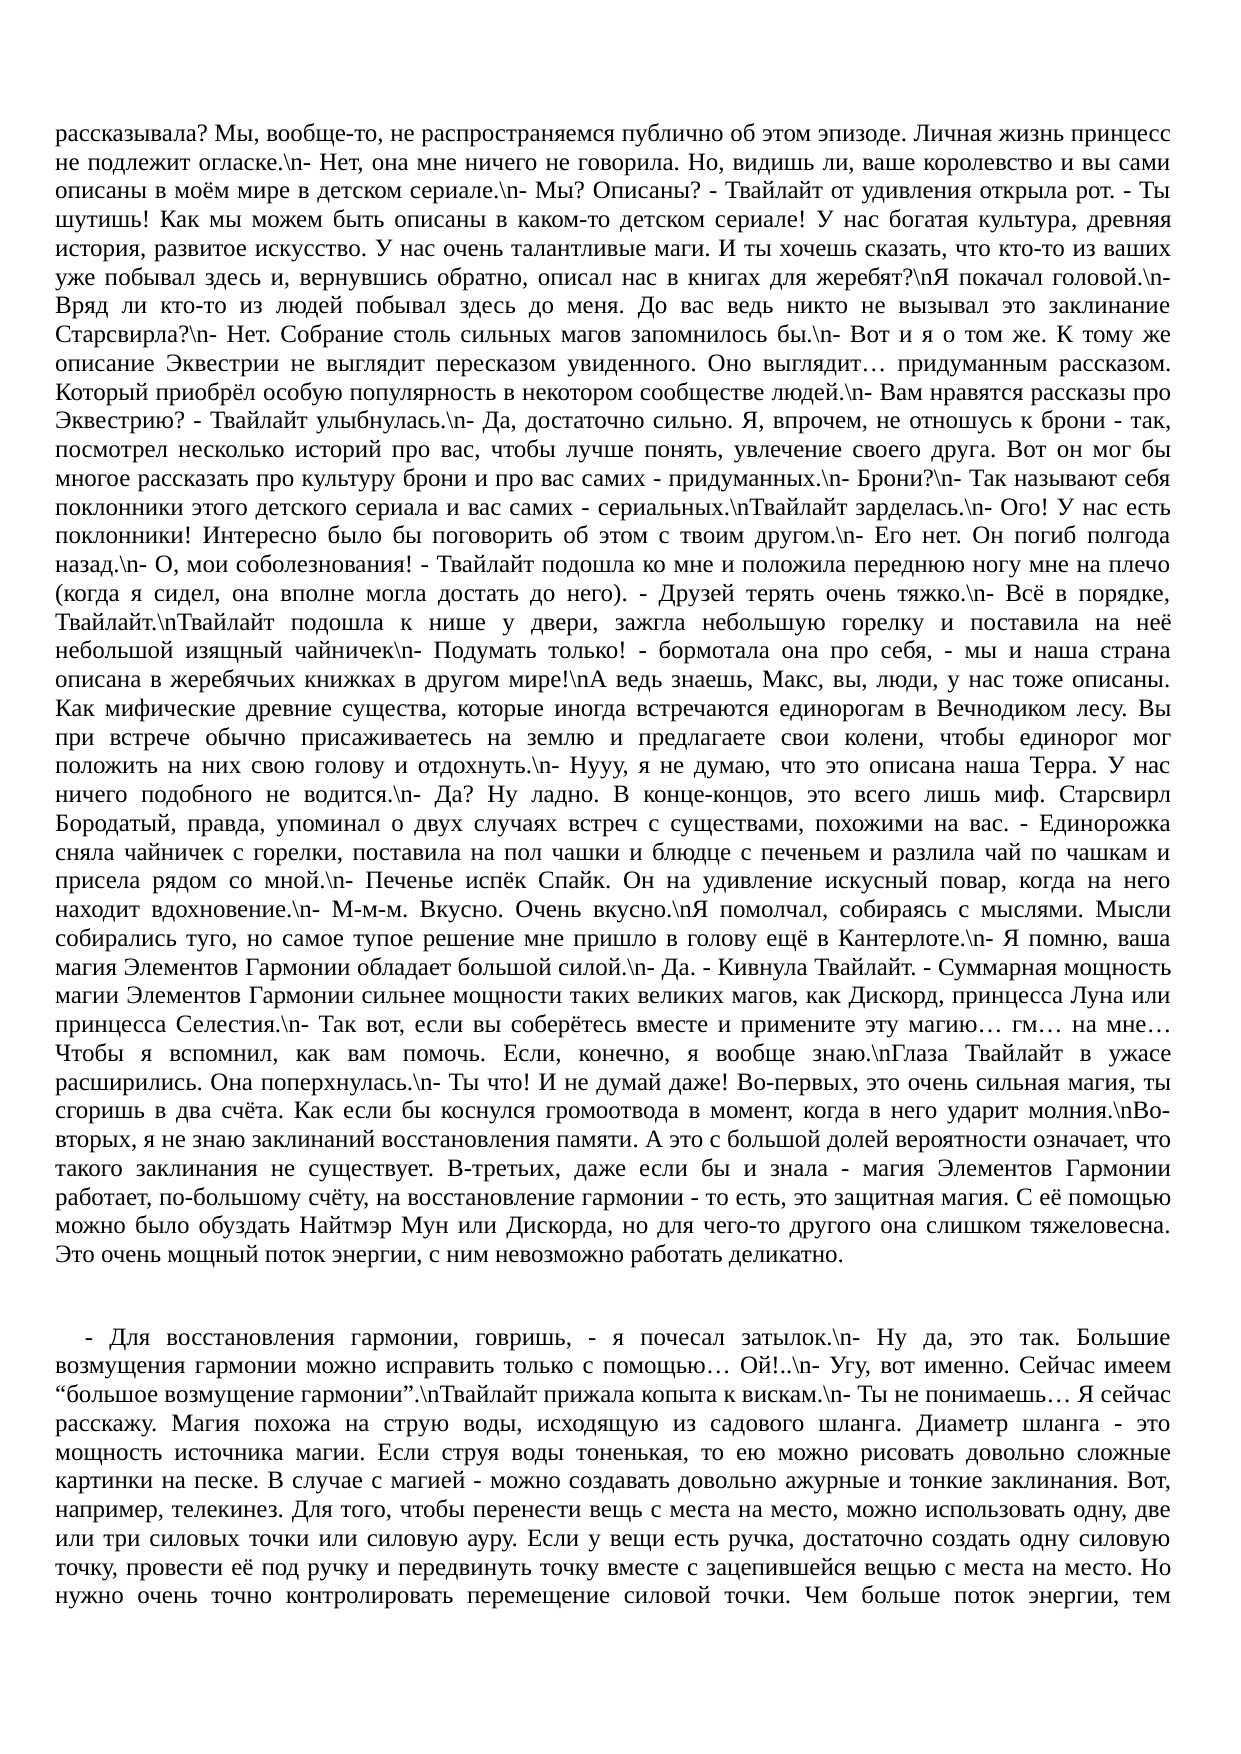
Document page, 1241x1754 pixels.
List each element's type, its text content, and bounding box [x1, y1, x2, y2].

text - Для восстановления гармонии, говришь, - я почесал затылок.\n- Ну да, это так. Большие возмущения гармонии можно исправить только с помощью… Ой!..\n- Угу, вот именно. Сейчас имеем “большое возмущение гармонии”.\nТвайлайт прижала копыта к вискам.\n- Ты не понимаешь… Я сейчас расскажу. Магия похожа на струю воды, исходящую из садового шланга. Диаметр шланга - это мощность источника магии. Если струя воды тоненькая, то ею можно рисовать довольно сложные картинки на песке. В случае с магией - можно создавать довольно ажурные и тонкие заклинания. Вот, например, телекинез. Для того, чтобы перенести вещь с места на место, можно использовать одну, две или три силовых точки или силовую ауру. Если у вещи есть ручка, достаточно создать одну силовую точку, провести её под ручку и передвинуть точку вместе с зацепившейся вещью с места на место. Но нужно очень точно контролировать перемещение силовой точки. Чем больше поток энергии, тем [55, 1322, 1172, 1609]
text рассказывала? Мы, вообще-то, не распространяемся публично об этом эпизоде. Личная жизнь принцесс не подлежит огласке.\n- Нет, она мне ничего не говорила. Но, видишь ли, ваше королевство и вы сами описаны в моём мире в детском сериале.\n- Мы? Описаны? - Твайлайт от удивления открыла рот. - Ты шутишь! Как мы можем быть описаны в каком-то детском сериале! У нас богатая культура, древняя история, развитое искусство. У нас очень талантливые маги. И ты хочешь сказать, что кто-то из ваших уже побывал здесь и, вернувшись обратно, описал нас в книгах для жеребят?\nЯ покачал головой.\n- Вряд ли кто-то из людей побывал здесь до меня. До вас ведь никто не вызывал это заклинание Старсвирла?\n- Нет. Собрание столь сильных магов запомнилось бы.\n- Вот и я о том же. К тому же описание Эквестрии не выглядит пересказом увиденного. Оно выглядит… придуманным рассказом. Который приобрёл особую популярность в некотором сообществе людей.\n- Вам нравятся рассказы про Эквестрию? - Твайлайт улыбнулась.\n- Да, достаточно сильно. Я, впрочем, не отношусь к брони - так, посмотрел несколько историй про вас, чтобы лучше понять, увлечение своего друга. Вот он мог бы многое рассказать про культуру брони и про вас самих - придуманных.\n- Брони?\n- Так называют себя поклонники этого детского сериала и вас самих - сериальных.\nТвайлайт зарделась.\n- Ого! У нас есть поклонники! Интересно было бы поговорить об этом с твоим другом.\n- Его нет. Он погиб полгода назад.\n- О, мои соболезнования! - Твайлайт подошла ко мне и положила переднюю ногу мне на плечо (когда я сидел, она вполне могла достать до него). - Друзей терять очень тяжко.\n- Всё в порядке, Твайлайт.\nТвайлайт подошла к нише у двери, зажгла небольшую горелку и поставила на неё небольшой изящный чайничек\n- Подумать только! - бормотала она про себя, - мы и наша страна описана в жеребячьих книжках в другом мире!\nА ведь знаешь, Макс, вы, люди, у нас тоже описаны. Как мифические древние существа, которые иногда встречаются единорогам в Вечнодиком лесу. Вы при встрече обычно присаживаетесь на землю и предлагаете свои колени, чтобы единорог мог положить на них свою голову и отдохнуть.\n- Нууу, я не думаю, что это описана наша Терра. У нас ничего подобного не водится.\n- Да? Ну ладно. В конце-концов, это всего лишь миф. Старсвирл Бородатый, правда, упоминал о двух случаях встреч с существами, похожими на вас. - Единорожка сняла чайничек с горелки, поставила на пол чашки и блюдце с печеньем и разлила чай по чашкам и присела рядом со мной.\n- Печенье испёк Спайк. Он на удивление искусный повар, когда на него находит вдохновение.\n- М-м-м. Вкусно. Очень вкусно.\nЯ помолчал, собираясь с мыслями. Мысли собирались туго, но самое тупое решение мне пришло в голову ещё в Кантерлоте.\n- Я помню, ваша магия Элементов Гармонии обладает большой силой.\n- Да. - Кивнула Твайлайт. - Суммарная мощность магии Элементов Гармонии сильнее мощности таких великих магов, как Дискорд, принцесса Луна или принцесса Селестия.\n- Так вот, если вы соберётесь вместе и примените эту магию… гм… на мне… Чтобы я вспомнил, как вам помочь. Если, конечно, я вообще знаю.\nГлаза Твайлайт в ужасе расширились. Она поперхнулась.\n- Ты что! И не думай даже! Во-первых, это очень сильная магия, ты сгоришь в два счёта. Как если бы коснулся громоотвода в момент, когда в него ударит молния.\nВо-вторых, я не знаю заклинаний восстановления памяти. А это с большой долей вероятности означает, что такого заклинания не существует. В-третьих, даже если бы и знала - магия Элементов Гармонии работает, по-большому счёту, на восстановление гармонии - то есть, это защитная магия. С её помощью можно было обуздать Найтмэр Мун или Дискорда, но для чего-то другого она слишком тяжеловесна. Это очень мощный поток энергии, с ним невозможно работать деликатно. [55, 118, 1172, 1268]
